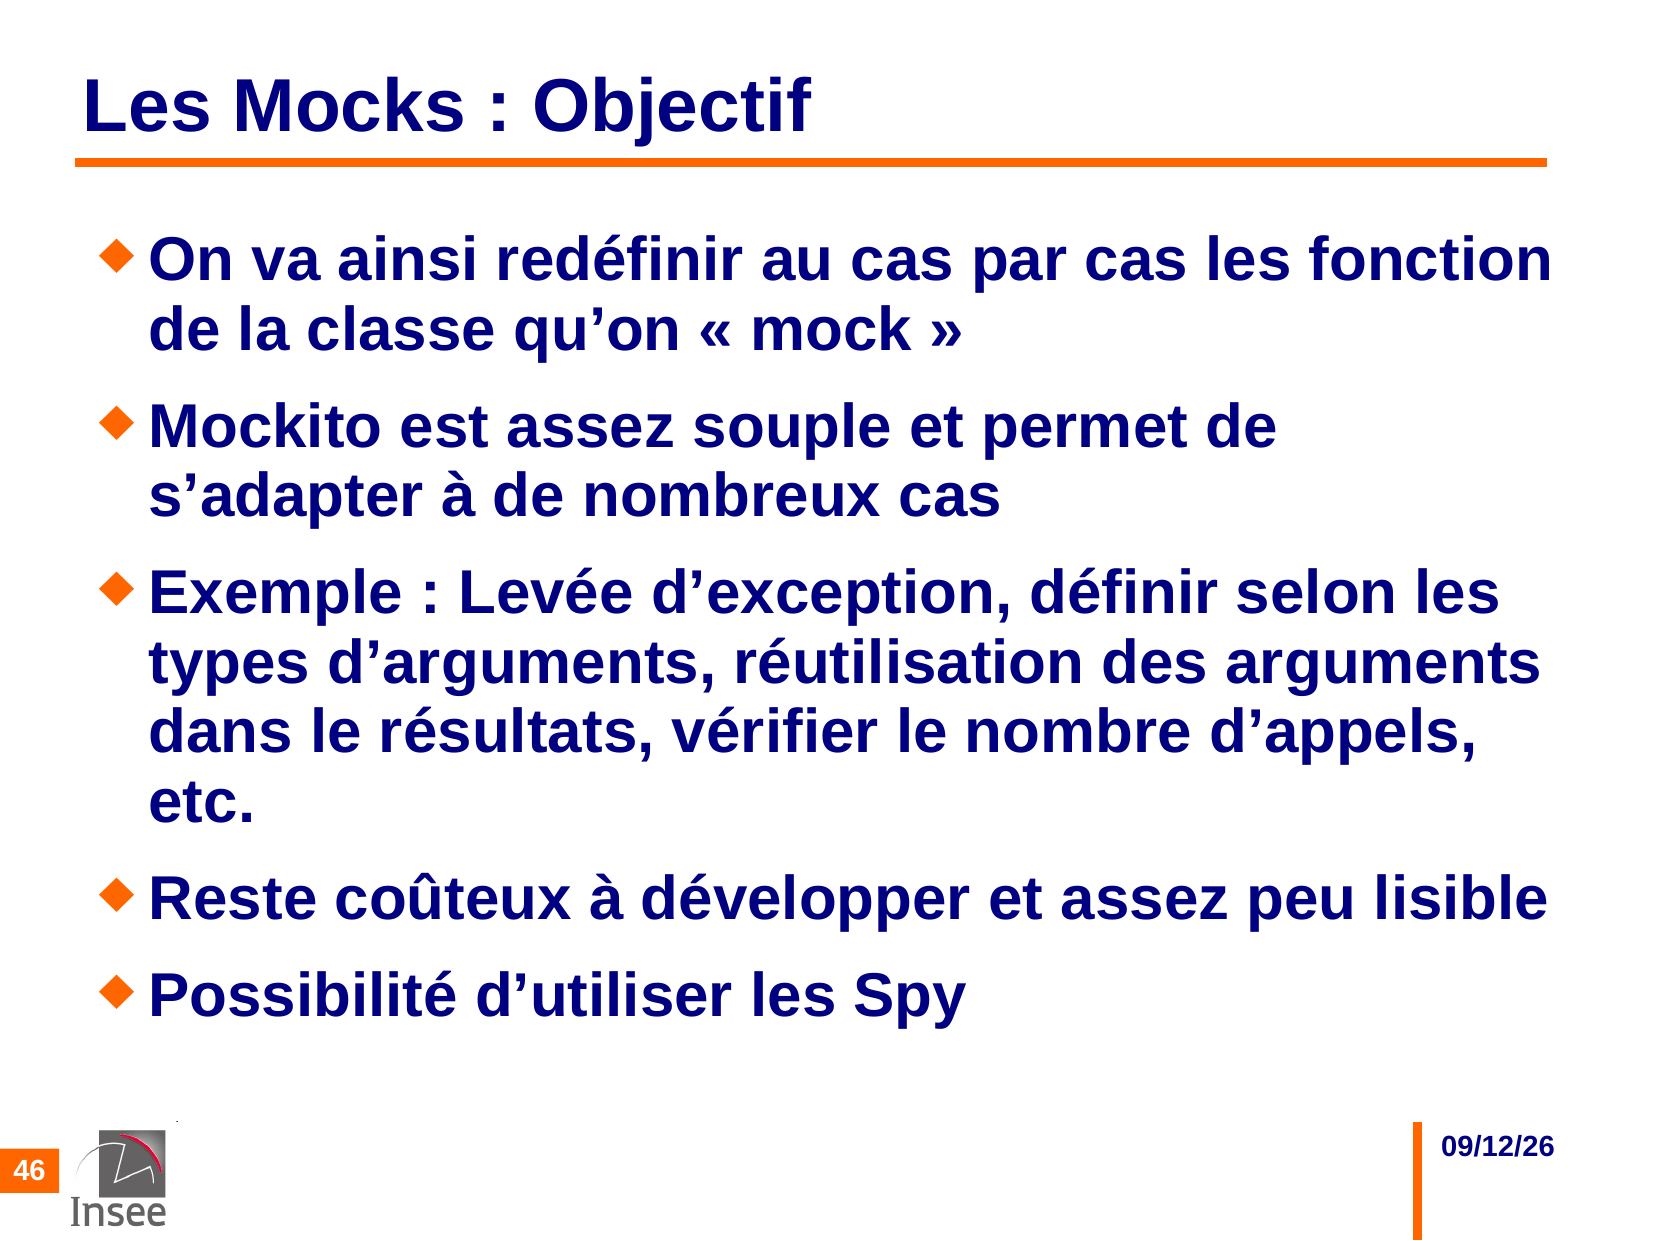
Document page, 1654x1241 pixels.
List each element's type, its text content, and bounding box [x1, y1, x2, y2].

title Les Mocks : Objectif [82, 49, 1619, 163]
list On va ainsi redéfinir au cas par cas les fonction de la classe qu’on « mock » Mockito est assez souple et permet de s’adapter à de nombreux cas Exemple : Levée d’exception, définir selon les types d’arguments, réutilisation des arguments dans le résultats, vérifier le nombre d’appels, etc. Reste coûteux à développer et assez peu lisible Possibilité d’utiliser les Spy [82, 224, 1571, 1051]
picture [62, 1121, 178, 1241]
